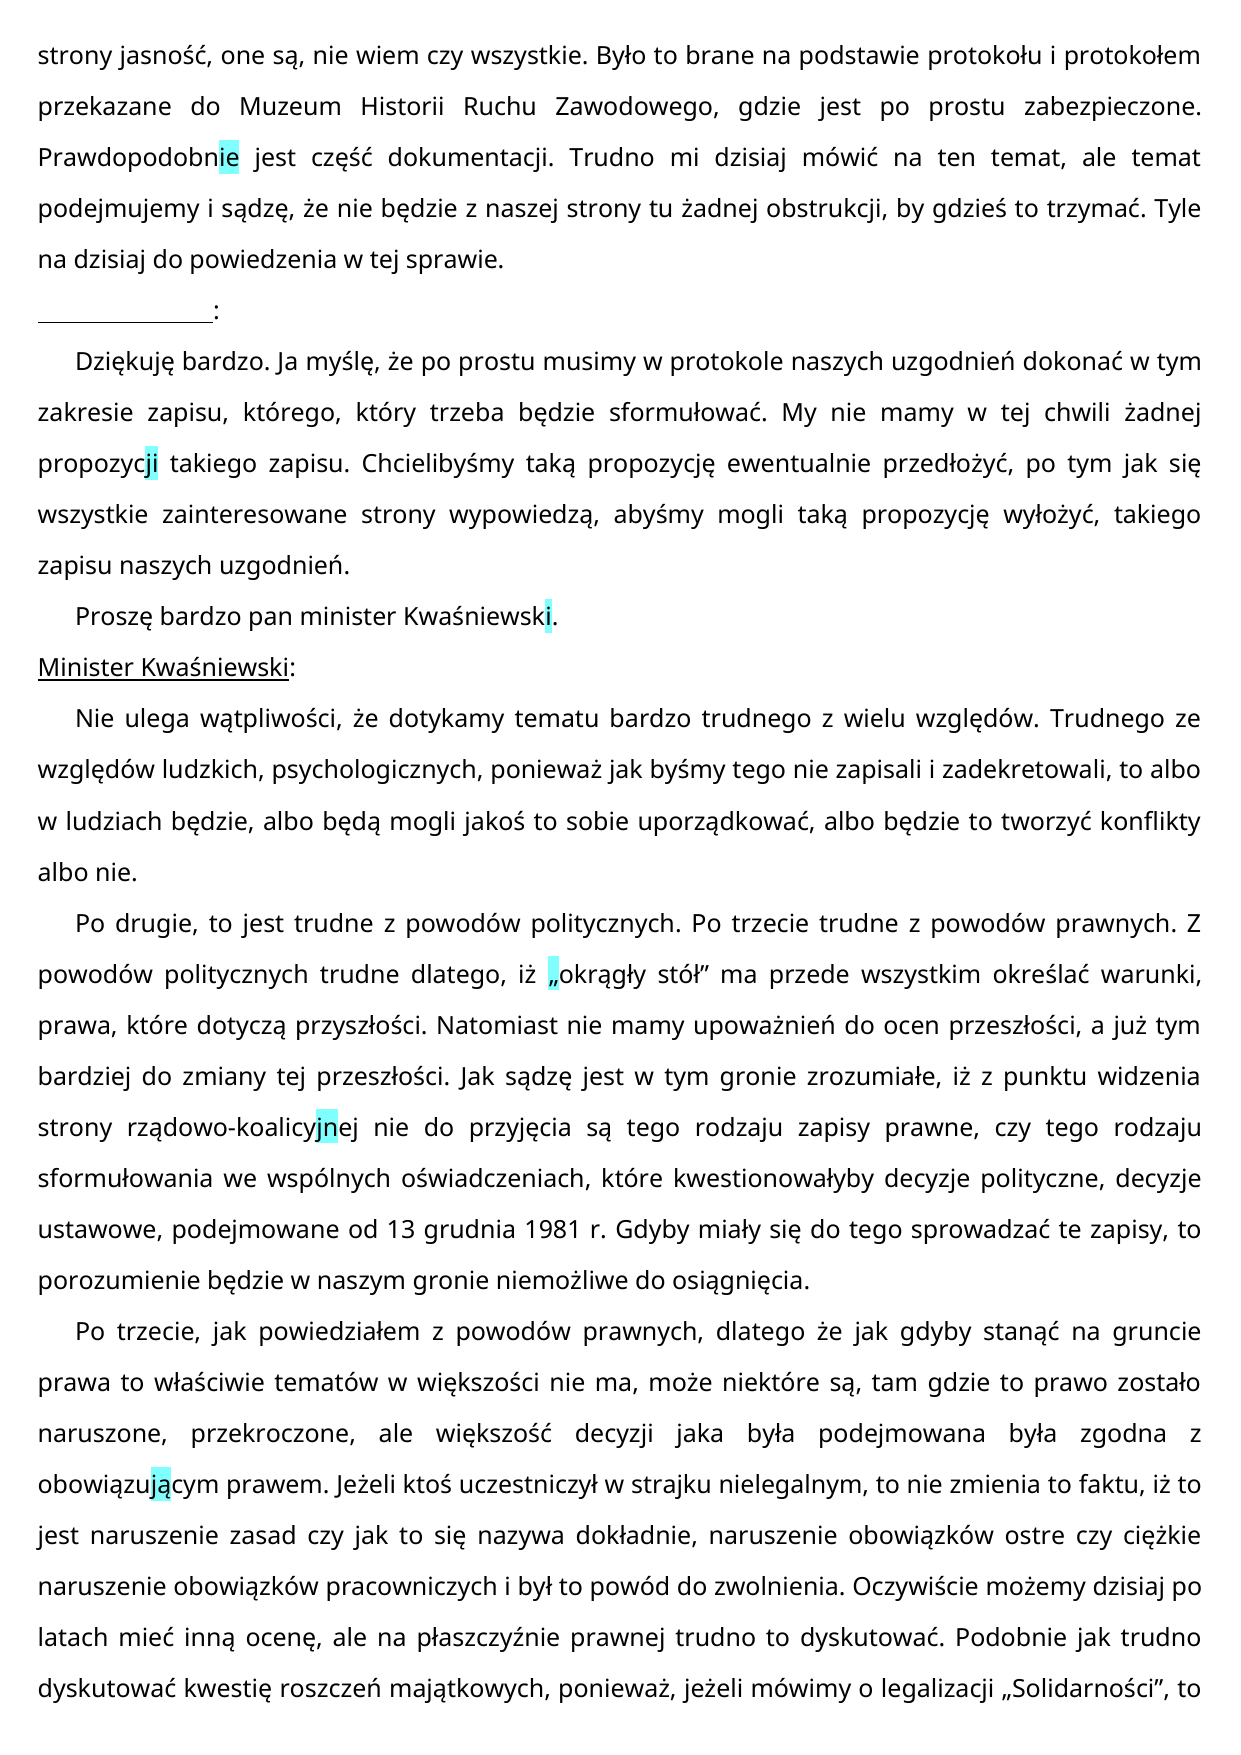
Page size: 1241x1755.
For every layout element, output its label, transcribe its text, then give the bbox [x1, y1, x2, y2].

text Po trzecie, jak powiedziałem z powodów prawnych, dlatego że jak gdyby stanąć na gruncie prawa to właściwie tematów w większości nie ma, może niektóre są, tam gdzie to prawo zostało naruszone, przekroczone, ale większość decyzji jaka była podejmowana była zgodna z obowiązującym prawem. Jeżeli ktoś uczestniczył w strajku nielegalnym, to nie zmienia to faktu, iż to jest naruszenie zasad czy jak to się nazywa dokładnie, naruszenie obowiązków ostre czy ciężkie naruszenie obowiązków pracowniczych i był to powód do zwolnienia. Oczywiście możemy dzisiaj po latach mieć inną ocenę, ale na płaszczyźnie prawnej trudno to dyskutować. Podobnie jak trudno dyskutować kwestię roszczeń majątkowych, ponieważ, jeżeli mówimy o legalizacji „Solidarności”, to [37, 1313, 1203, 1705]
text Minister Kwaśniewski: [37, 650, 1203, 684]
text Nie ulega wątpliwości, że dotykamy tematu bardzo trudnego z wielu względów. Trudnego ze względów ludzkich, psychologicznych, ponieważ jak byśmy tego nie zapisali i zadekretowali, to albo w ludziach będzie, albo będą mogli jakoś to sobie uporządkować, albo będzie to tworzyć konflikty albo nie. [37, 701, 1203, 888]
text Dziękuję bardzo. Ja myślę, że po prostu musimy w protokole naszych uzgodnień dokonać w tym zakresie zapisu, którego, który trzeba będzie sformułować. My nie mamy w tej chwili żadnej propozycji takiego zapisu. Chcielibyśmy taką propozycję ewentualnie przedłożyć, po tym jak się wszystkie zainteresowane strony wypowiedzą, abyśmy mogli taką propozycję wyłożyć, takiego zapisu naszych uzgodnień. [37, 344, 1203, 582]
text : [37, 293, 1203, 327]
text Proszę bardzo pan minister Kwaśniewski. [37, 599, 1203, 633]
text strony jasność, one są, nie wiem czy wszystkie. Było to brane na podstawie protokołu i protokołem przekazane do Muzeum Historii Ruchu Zawodowego, gdzie jest po prostu zabezpieczone. Prawdopodobnie jest część dokumentacji. Trudno mi dzisiaj mówić na ten temat, ale temat podejmujemy i sądzę, że nie będzie z naszej strony tu żadnej obstrukcji, by gdzieś to trzymać. Tyle na dzisiaj do powiedzenia w tej sprawie. [37, 37, 1203, 276]
text Po drugie, to jest trudne z powodów politycznych. Po trzecie trudne z powodów prawnych. Z powodów politycznych trudne dlatego, iż „okrągły stół” ma przede wszystkim określać warunki, prawa, które dotyczą przyszłości. Natomiast nie mamy upoważnień do ocen przeszłości, a już tym bardziej do zmiany tej przeszłości. Jak sądzę jest w tym gronie zrozumiałe, iż z punktu widzenia strony rządowo-koalicyjnej nie do przyjęcia są tego rodzaju zapisy prawne, czy tego rodzaju sformułowania we wspólnych oświadczeniach, które kwestionowałyby decyzje polityczne, decyzje ustawowe, podejmowane od 13 grudnia 1981 r. Gdyby miały się do tego sprowadzać te zapisy, to porozumienie będzie w naszym gronie niemożliwe do osiągnięcia. [37, 905, 1203, 1297]
